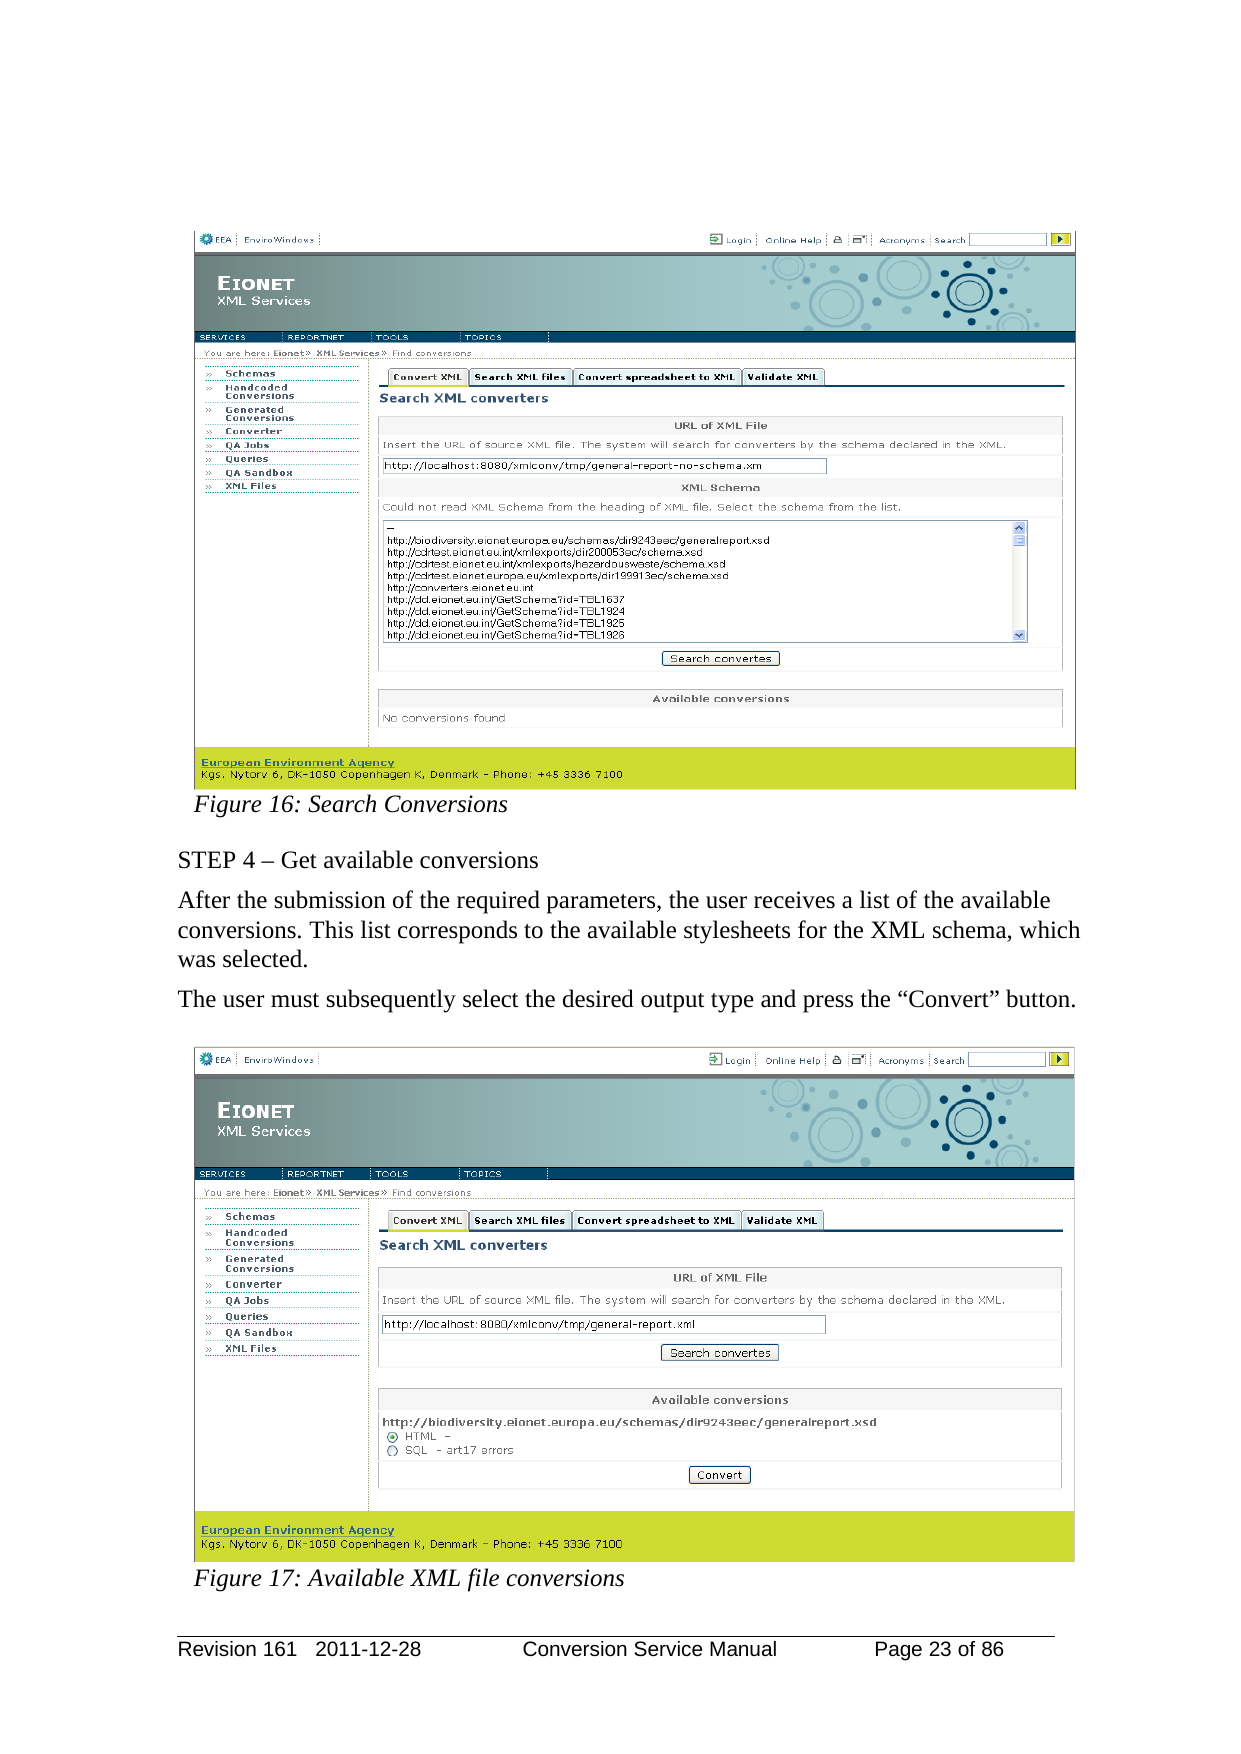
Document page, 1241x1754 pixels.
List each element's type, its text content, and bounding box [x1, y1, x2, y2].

text Figure 16: Search Conversions [194, 790, 1077, 818]
text STEP 4 – Get available conversions [177, 844, 1092, 874]
text Figure 17: Available XML file conversions [194, 1563, 1074, 1591]
text The user must subsequently select the desired output type and press the “Convert” button. [177, 984, 1092, 1013]
text After the submission of the required parameters, the user receives a list of the available conversions. This list corresponds to the available stylesheets for the XML schema, which was selected. [177, 885, 1092, 973]
